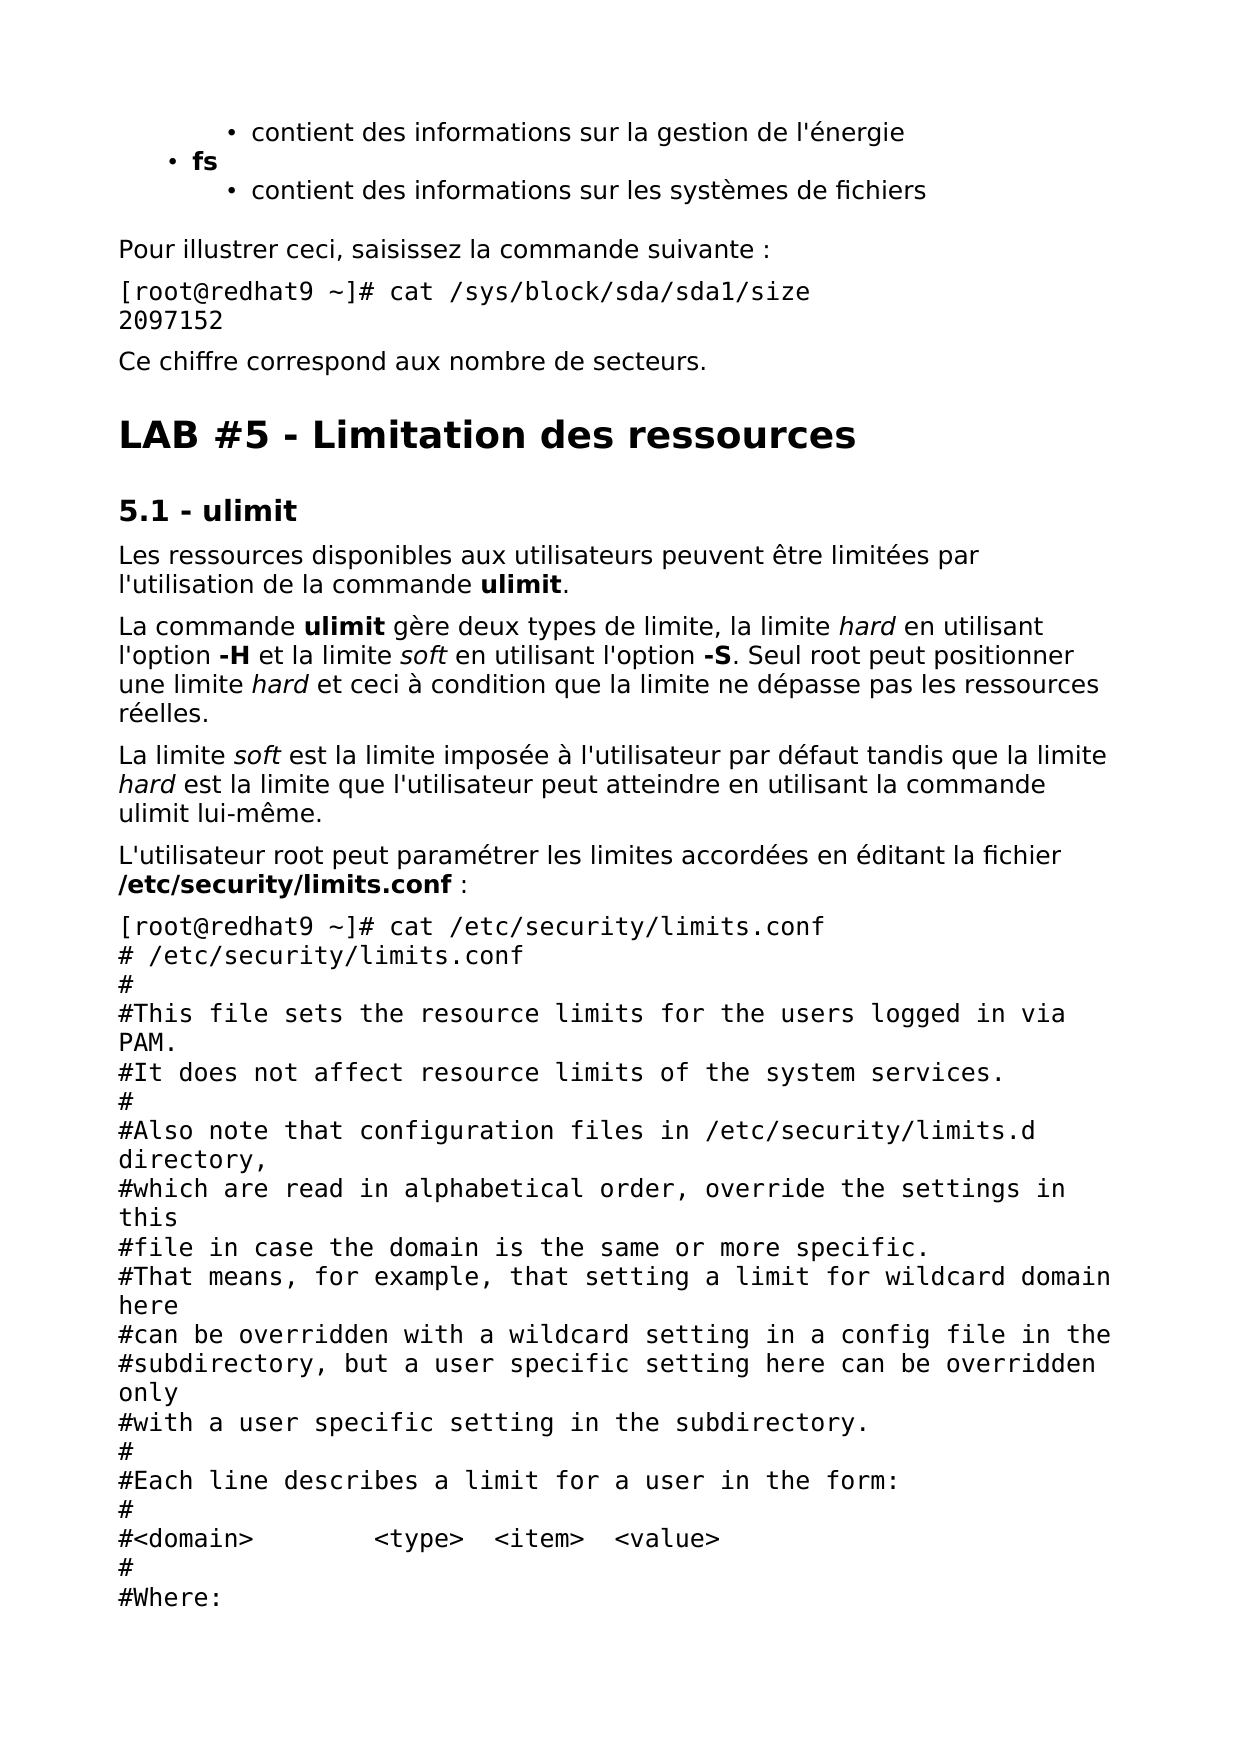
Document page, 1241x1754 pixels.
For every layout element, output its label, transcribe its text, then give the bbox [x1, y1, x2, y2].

text [root@redhat9 ~]# cat /sys/block/sda/sda1/size 2097152 [118, 277, 1122, 335]
subtitle 5.1 - ulimit [118, 495, 1122, 529]
text Pour illustrer ceci, saisissez la commande suivante : [118, 235, 1122, 264]
text La limite soft est la limite imposée à l'utilisateur par défaut tandis que la limite hard est la limite que l'utilisateur peut atteindre en utilisant la commande ulimit lui-même. [118, 741, 1122, 829]
text La commande ulimit gère deux types de limite, la limite hard en utilisant l'option -H et la limite soft en utilisant l'option -S. Seul root peut positionner une limite hard et ceci à condition que la limite ne dépasse pas les ressources réelles. [118, 612, 1122, 729]
text L'utilisateur root peut paramétrer les limites accordées en éditant la fichier /etc/security/limits.conf : [118, 841, 1122, 899]
text Les ressources disponibles aux utilisateurs peuvent être limitées par l'utilisation de la commande ulimit. [118, 541, 1122, 599]
list fs [177, 147, 1122, 176]
subtitle LAB #5 - Limitation des ressources [118, 413, 1122, 457]
list contient des informations sur les systèmes de fichiers [236, 176, 1122, 206]
text Ce chiffre correspond aux nombre de secteurs. [118, 347, 1122, 376]
text [root@redhat9 ~]# cat /etc/security/limits.conf # /etc/security/limits.conf # #This file sets the resource limits for the users logged in via PAM. #It does not affect resource limits of the system services. # #Also note that configuration files in /etc/security/limits.d directory, #which are read in alphabetical order, override the settings in this #file in case the domain is the same or more specific. #That means, for example, that setting a limit for wildcard domain here #can be overridden with a wildcard setting in a config file in the #subdirectory, but a user specific setting here can be overridden only #with a user specific setting in the subdirectory. # #Each line describes a limit for a user in the form: # #<domain> <type> <item> <value> # #Where: [118, 912, 1122, 1612]
list contient des informations sur la gestion de l'énergie [236, 118, 1122, 147]
